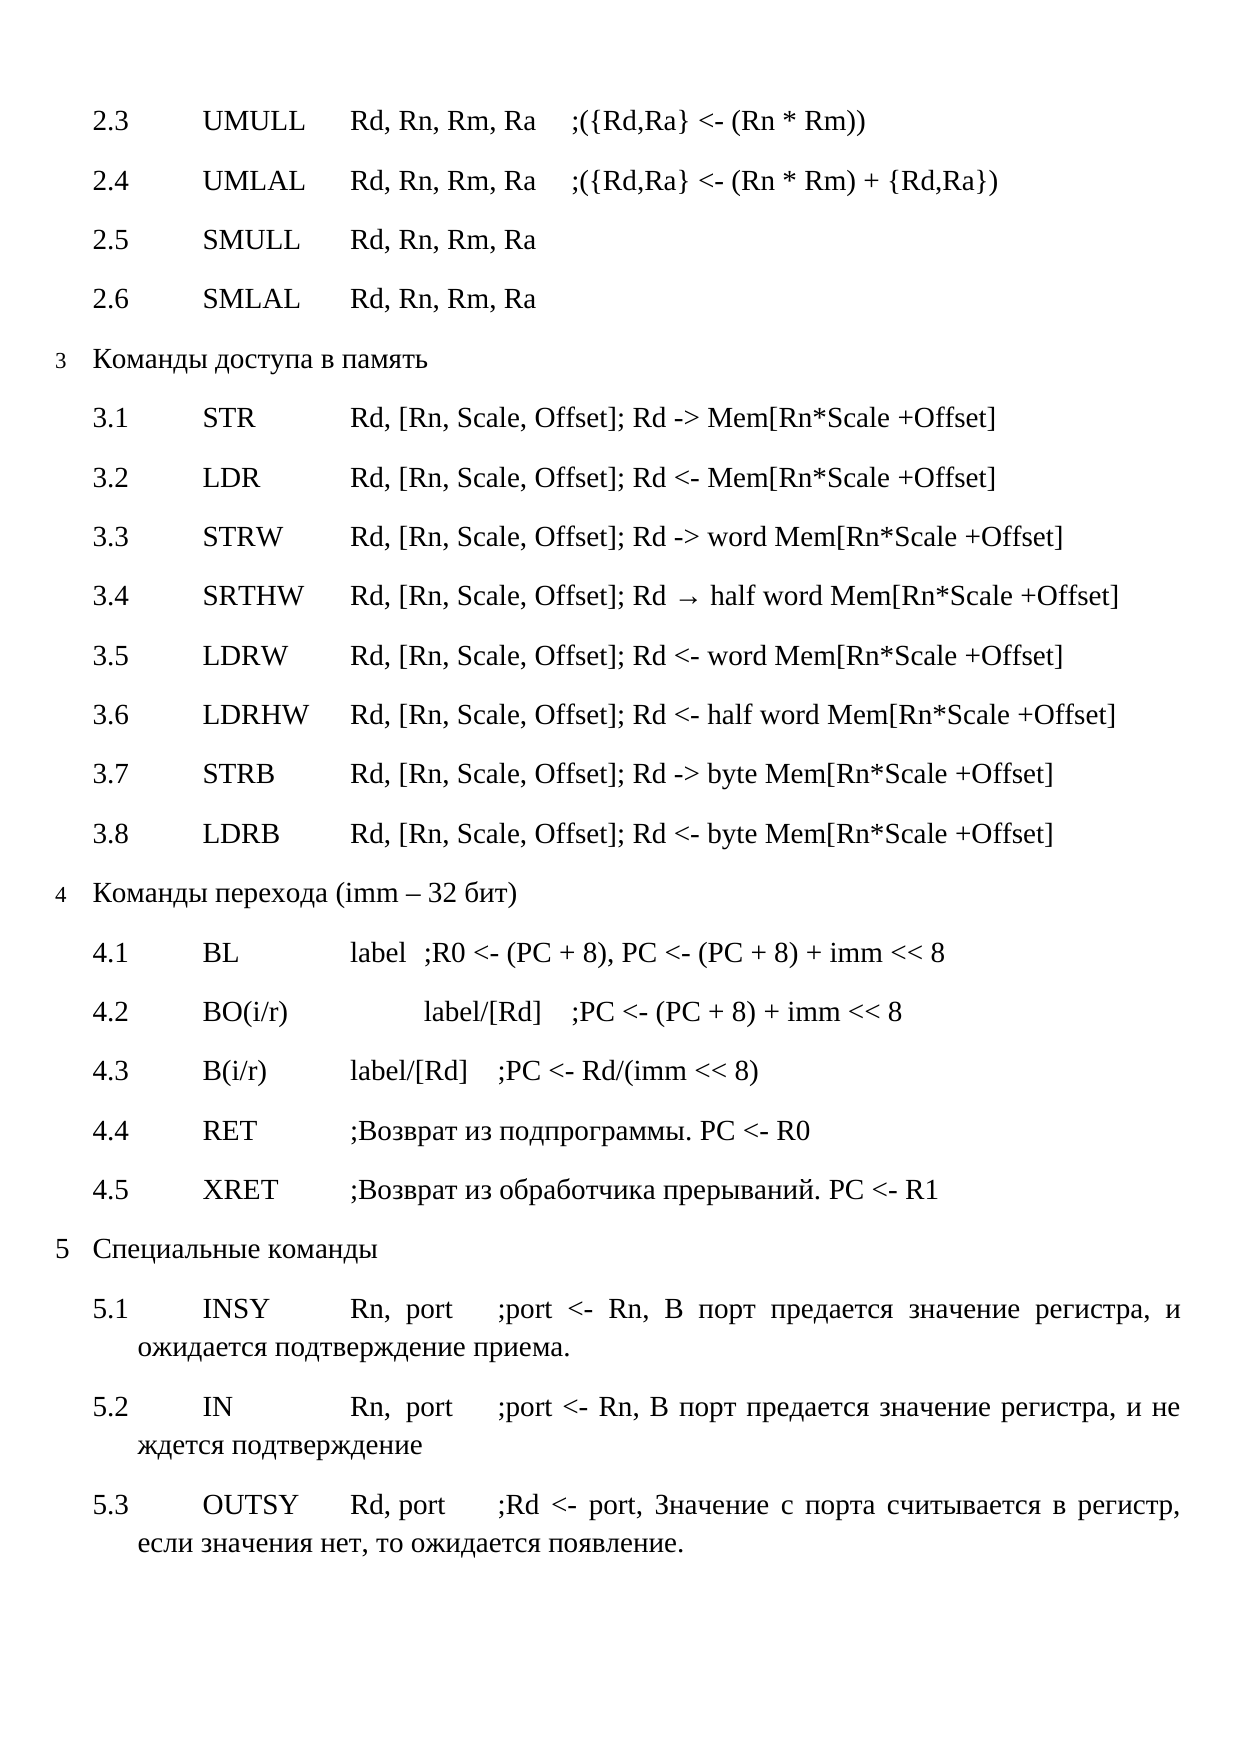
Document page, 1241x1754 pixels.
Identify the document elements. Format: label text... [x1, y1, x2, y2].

list B(i/r) label/[Rd] ;PC <- Rd/(imm << 8) [92, 1053, 1181, 1087]
list Специальные команды [55, 1232, 1181, 1265]
list XRET ;Возврат из обработчика прерываний. PC <- R1 [92, 1172, 1181, 1206]
list Команды перехода (imm – 32 бит) [55, 875, 1181, 909]
list SRTHW Rd, [Rn, Scale, Offset]; Rd → half word Mem[Rn*Scale +Offset] [92, 578, 1181, 612]
list IN Rn, port ;port <- Rn, В порт предается значение регистра, и не ждется подтверждение [92, 1389, 1181, 1461]
list LDRHW Rd, [Rn, Scale, Offset]; Rd <- half word Mem[Rn*Scale +Offset] [92, 697, 1181, 731]
list LDRB Rd, [Rn, Scale, Offset]; Rd <- byte Mem[Rn*Scale +Offset] [92, 816, 1181, 849]
list INSY Rn, port ;port <- Rn, В порт предается значение регистра, и ожидается подтверждение приема. [92, 1291, 1181, 1363]
list UMLAL Rd, Rn, Rm, Ra ;({Rd,Ra} <- (Rn * Rm) + {Rd,Ra}) [92, 163, 1181, 196]
list BO(i/r) label/[Rd] ;PC <- (PC + 8) + imm << 8 [92, 994, 1181, 1028]
list OUTSY Rd, port ;Rd <- port, Значение с порта считывается в регистр, если значения нет, то ожидается появление. [92, 1487, 1181, 1559]
list STRW Rd, [Rn, Scale, Offset]; Rd -> word Mem[Rn*Scale +Offset] [92, 519, 1181, 553]
list Команды доступа в память [55, 341, 1181, 374]
list STR Rd, [Rn, Scale, Offset]; Rd -> Mem[Rn*Scale +Offset] [92, 400, 1181, 434]
list STRB Rd, [Rn, Scale, Offset]; Rd -> byte Mem[Rn*Scale +Offset] [92, 757, 1181, 790]
list SMULL Rd, Rn, Rm, Ra [92, 222, 1181, 256]
list RET ;Возврат из подпрограммы. PC <- R0 [92, 1113, 1181, 1146]
list LDRW Rd, [Rn, Scale, Offset]; Rd <- word Mem[Rn*Scale +Offset] [92, 638, 1181, 671]
list BL label ;R0 <- (PC + 8), PC <- (PC + 8) + imm << 8 [92, 935, 1181, 968]
list SMLAL Rd, Rn, Rm, Ra [92, 282, 1181, 315]
list UMULL Rd, Rn, Rm, Ra ;({Rd,Ra} <- (Rn * Rm)) [92, 103, 1181, 137]
list LDR Rd, [Rn, Scale, Offset]; Rd <- Mem[Rn*Scale +Offset] [92, 460, 1181, 493]
